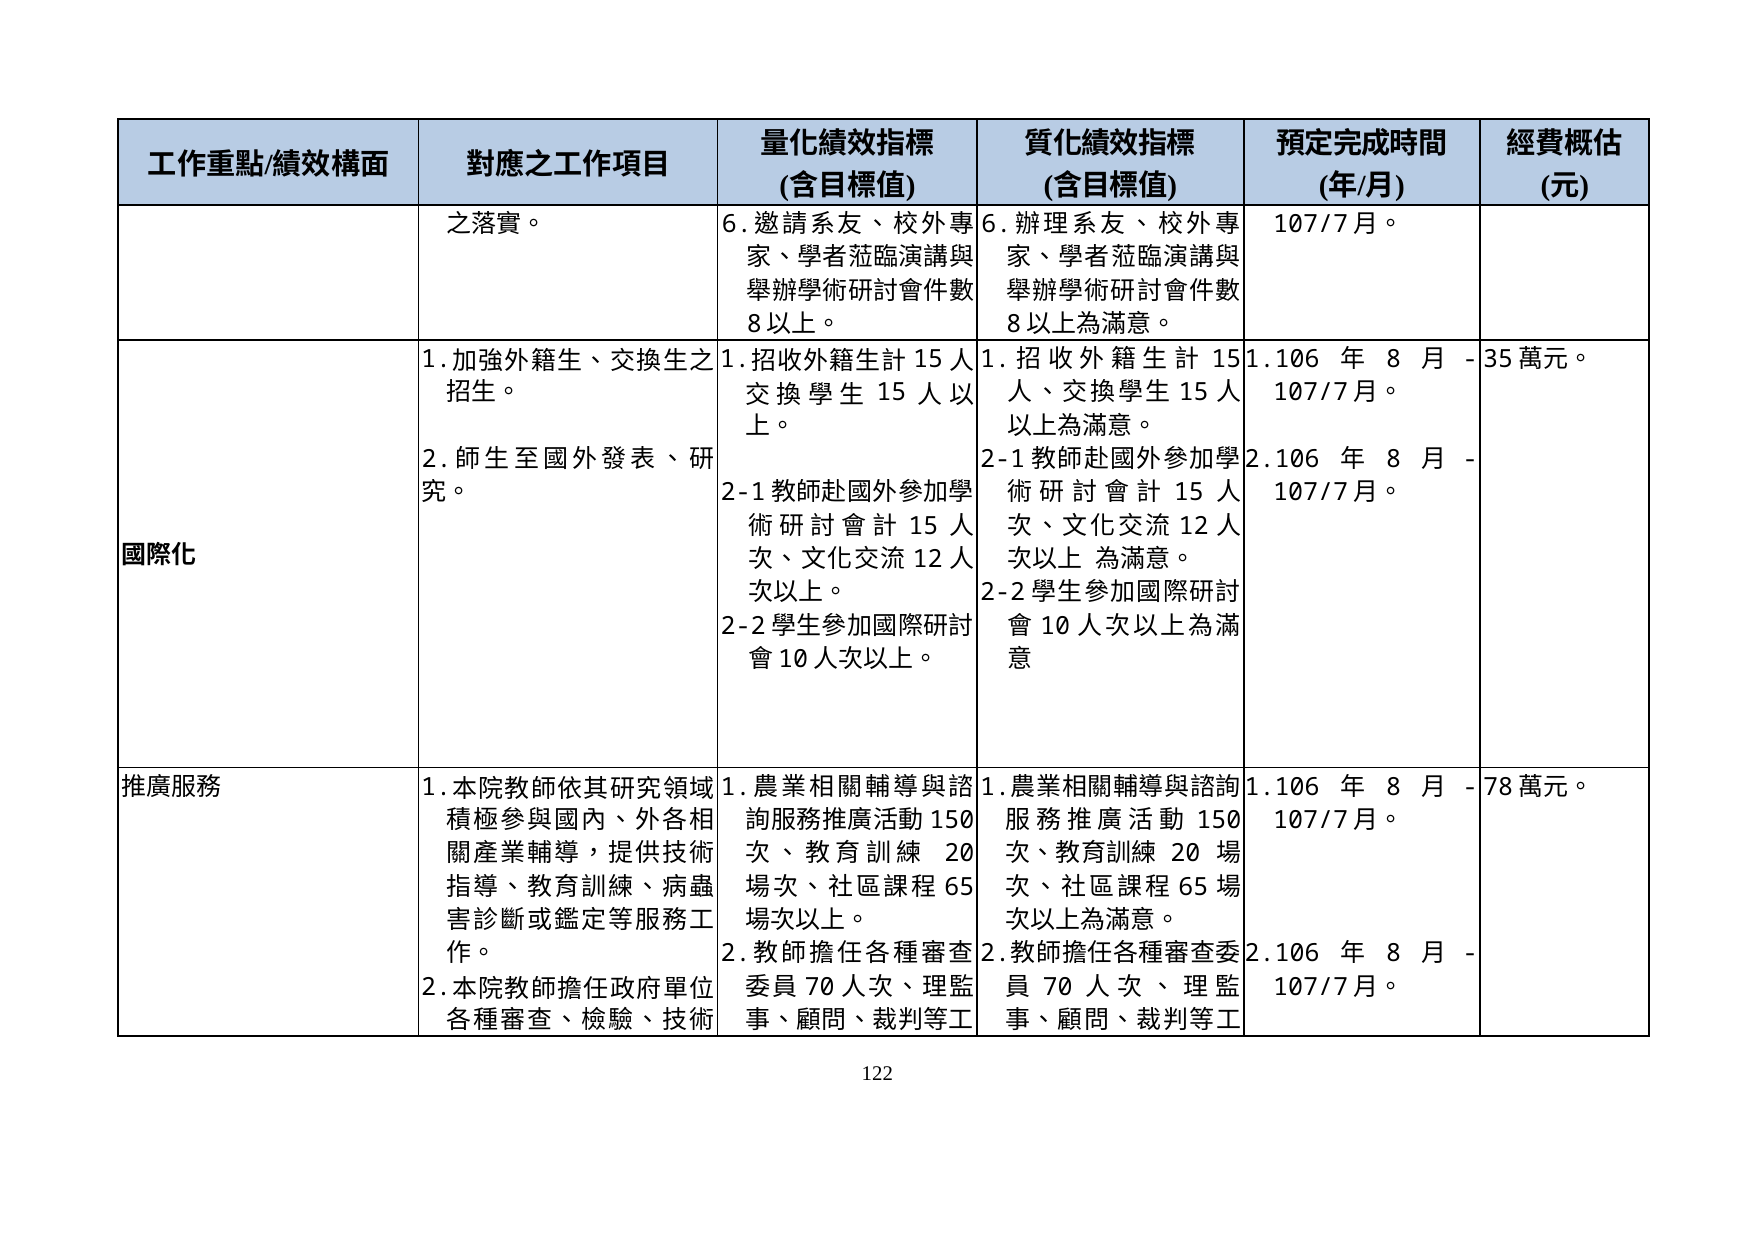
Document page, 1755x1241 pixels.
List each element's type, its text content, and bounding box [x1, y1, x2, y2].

table_cell 1.招收外籍生計15人、交換學生15人以上為滿意。 2-1教師赴國外參加學術研討會計15人次、文化交流12人次以上 為滿意。 2-2學生參加國際研討會10人次以上為滿意 [978, 341, 1243, 767]
table_cell 之落實。 [419, 206, 717, 339]
table_cell 35萬元。 [1481, 341, 1648, 767]
table_cell 78萬元。 [1481, 768, 1648, 1035]
table_cell 1.106年8月-107/7月。 2.106年8月-107/7月。 [1245, 341, 1479, 767]
table_cell [119, 206, 418, 339]
table_header 工作重點/績效構面 [119, 120, 418, 204]
table_cell 1.招收外籍生計15人交換學生15人以上。 2-1教師赴國外參加學術研討會計15人次、文化交流12人次以上。 2-2學生參加國際研討會10人次以上。 [718, 341, 976, 767]
table_cell 1.農業相關輔導與諮詢服務推廣活動150次、教育訓練 20 場次、社區課程65場次以上。 2.教師擔任各種審查委員70人次、理監事、顧問、裁判等工 [718, 768, 976, 1035]
table_header 經費概估 (元) [1481, 120, 1648, 204]
table_cell 1.106年8月-107/7月。 2.106年8月-107/7月。 [1245, 768, 1479, 1035]
table_cell 推廣服務 [119, 768, 418, 1035]
table_cell 1.本院教師依其研究領域積極參與國內、外各相關產業輔導，提供技術指導、教育訓練、病蟲害診斷或鑑定等服務工作。 2.本院教師擔任政府單位各種審查、檢驗、技術 [419, 768, 717, 1035]
table_cell 6.邀請系友、校外專家、學者蒞臨演講與舉辦學術研討會件數8以上。 [718, 206, 976, 339]
table_cell 6.辦理系友、校外專家、學者蒞臨演講與舉辦學術研討會件數8以上為滿意。 [978, 206, 1243, 339]
table_cell 1.農業相關輔導與諮詢服務推廣活動150次、教育訓練 20 場次、社區課程65場次以上為滿意。 2.教師擔任各種審查委員70人次、理監事、顧問、裁判等工 [978, 768, 1243, 1035]
table_cell 107/7月。 [1245, 206, 1479, 339]
table_header 對應之工作項目 [419, 120, 717, 204]
table_cell 1.加強外籍生、交換生之招生。 2.師生至國外發表、研究。 [419, 341, 717, 767]
table_cell 國際化 [119, 341, 418, 767]
table_header 量化績效指標 (含目標值) [718, 120, 976, 204]
table_header 預定完成時間 (年/月) [1245, 120, 1479, 204]
table_header 質化績效指標 (含目標值) [978, 120, 1243, 204]
table_cell [1481, 206, 1648, 339]
